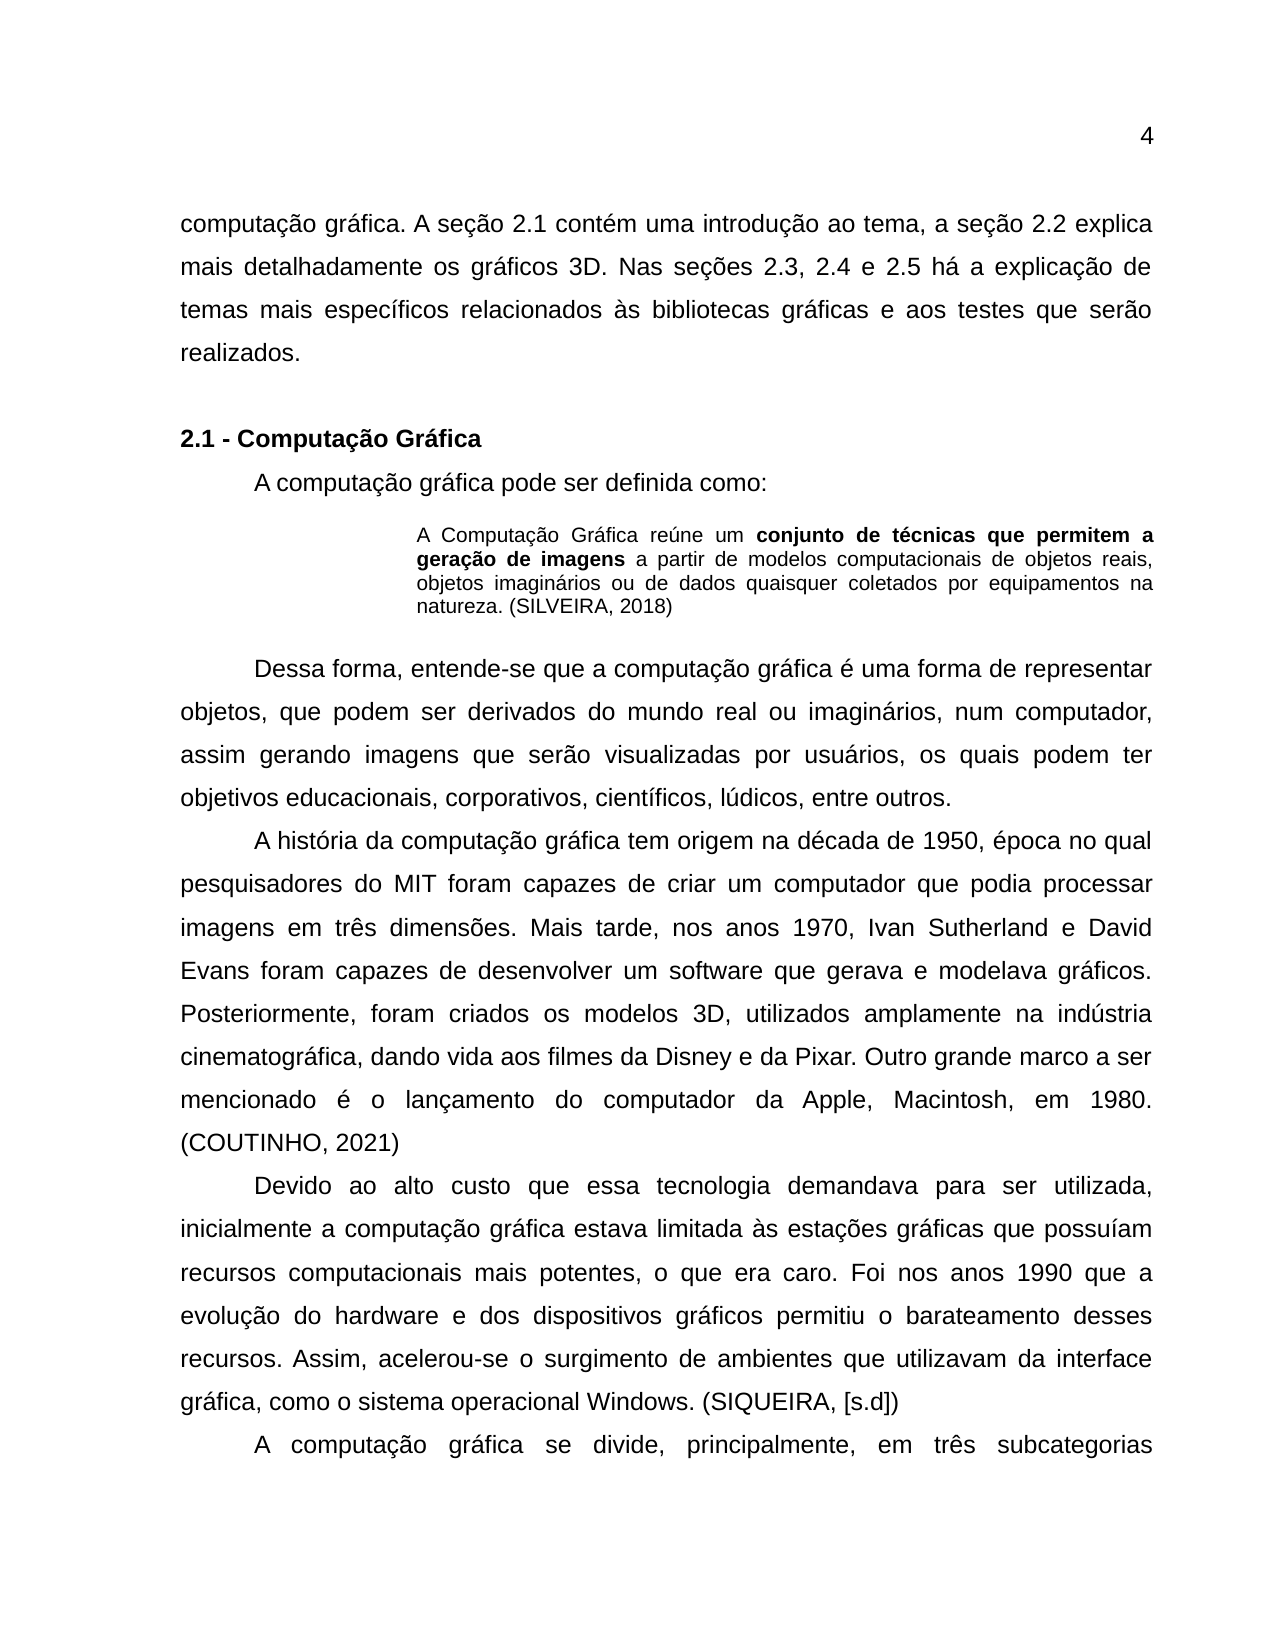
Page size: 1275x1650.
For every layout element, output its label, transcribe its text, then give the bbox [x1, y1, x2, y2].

text A computação gráfica pode ser definida como: [180, 468, 1154, 496]
text Dessa forma, entende-se que a computação gráfica é uma forma de representar objetos, que podem ser derivados do mundo real ou imaginários, num computador, assim gerando imagens que serão visualizadas por usuários, os quais podem ter objetivos educacionais, corporativos, científicos, lúdicos, entre outros. [180, 654, 1154, 812]
text computação gráfica. A seção 2.1 contém uma introdução ao tema, a seção 2.2 explica mais detalhadamente os gráficos 3D. Nas seções 2.3, 2.4 e 2.5 há a explicação de temas mais específicos relacionados às bibliotecas gráficas e aos testes que serão realizados. [180, 209, 1154, 367]
text A história da computação gráfica tem origem na década de 1950, época no qual pesquisadores do MIT foram capazes de criar um computador que podia processar imagens em três dimensões. Mais tarde, nos anos 1970, Ivan Sutherland e David Evans foram capazes de desenvolver um software que gerava e modelava gráficos. Posteriormente, foram criados os modelos 3D, utilizados amplamente na indústria cinematográfica, dando vida aos filmes da Disney e da Pixar. Outro grande marco a ser mencionado é o lançamento do computador da Apple, Macintosh, em 1980. (COUTINHO, 2021) [180, 826, 1154, 1157]
subtitle 2.1 - Computação Gráfica [180, 424, 1154, 453]
text A Computação Gráfica reúne um conjunto de técnicas que permitem a geração de imagens a partir de modelos computacionais de objetos reais, objetos imaginários ou de dados quaisquer coletados por equipamentos na natureza. (SILVEIRA, 2018) [416, 522, 1154, 618]
text A computação gráfica se divide, principalmente, em três subcategorias [180, 1430, 1154, 1459]
text Devido ao alto custo que essa tecnologia demandava para ser utilizada, inicialmente a computação gráfica estava limitada às estações gráficas que possuíam recursos computacionais mais potentes, o que era caro. Foi nos anos 1990 que a evolução do hardware e dos dispositivos gráficos permitiu o barateamento desses recursos. Assim, acelerou-se o surgimento de ambientes que utilizavam da interface gráfica, como o sistema operacional Windows. (SIQUEIRA, [s.d]) [180, 1171, 1154, 1416]
